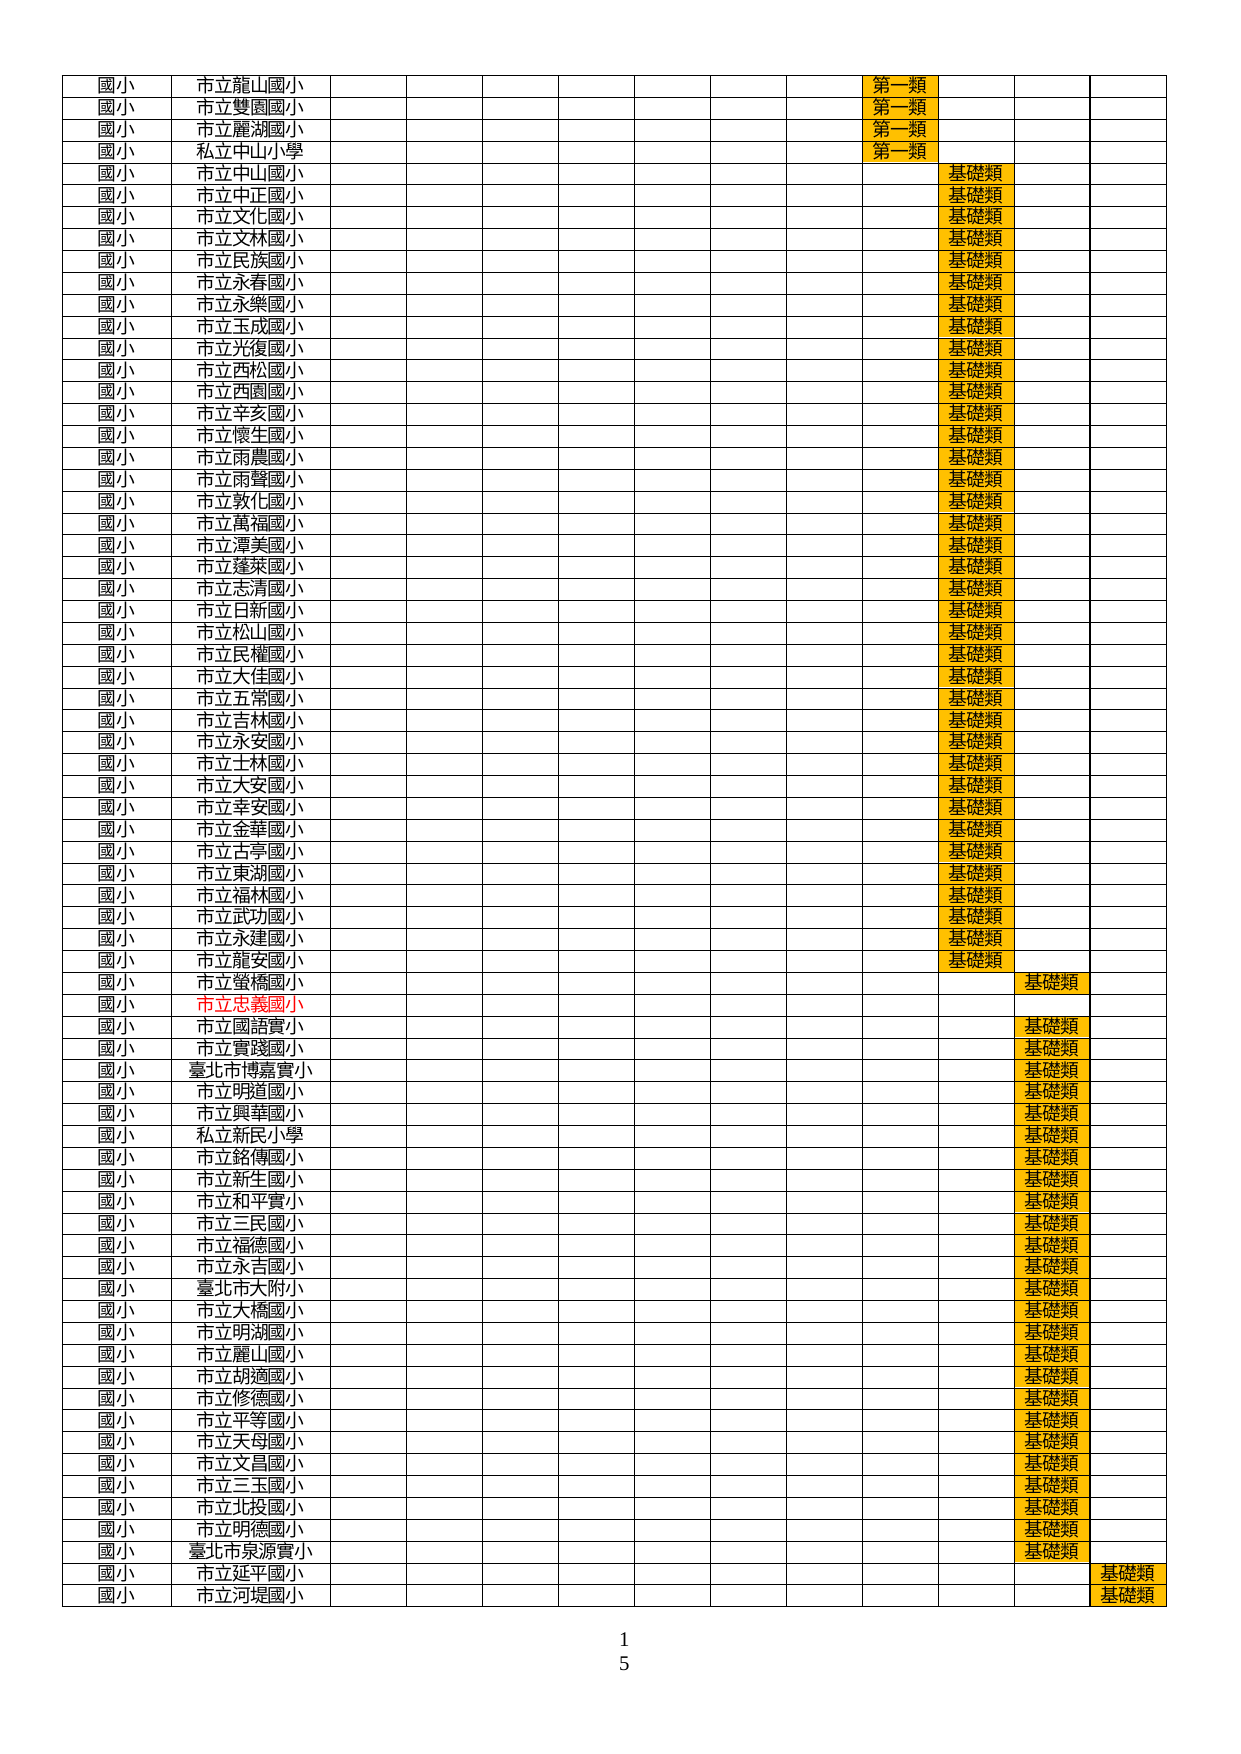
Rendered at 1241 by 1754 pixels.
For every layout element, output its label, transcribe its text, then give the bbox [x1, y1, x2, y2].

table_cell [559, 820, 634, 841]
table_cell [635, 798, 710, 819]
table_cell 國小 [63, 1039, 171, 1059]
table_cell [1015, 776, 1089, 797]
table_cell 市立龍山國小 [172, 76, 330, 97]
table_cell 國小 [63, 710, 171, 731]
table_cell [407, 798, 482, 819]
table_cell [1091, 951, 1166, 972]
table_cell 基礎類 [939, 251, 1014, 272]
table_cell [483, 1520, 558, 1541]
table_cell [939, 1389, 1014, 1409]
table_cell [1091, 251, 1166, 272]
table_cell [787, 317, 862, 337]
table_cell [787, 1017, 862, 1037]
table_cell 基礎類 [939, 426, 1014, 447]
table_cell [331, 360, 406, 381]
table_cell [787, 164, 862, 184]
table_cell 市立志清國小 [172, 579, 330, 600]
table_cell [787, 426, 862, 447]
table_cell [863, 492, 938, 512]
table_cell [407, 1170, 482, 1191]
table_cell [559, 1235, 634, 1256]
table_cell [635, 689, 710, 709]
table_cell 國小 [63, 798, 171, 819]
table_cell [863, 207, 938, 228]
table_cell [331, 1214, 406, 1234]
table_cell [407, 1082, 482, 1103]
table_cell [483, 929, 558, 950]
table_cell [635, 645, 710, 666]
table_cell [1091, 120, 1166, 141]
table_cell [863, 251, 938, 272]
table_cell 基礎類 [1015, 1520, 1089, 1541]
table_cell [1015, 164, 1089, 184]
table_cell [331, 1476, 406, 1497]
table_cell [1091, 535, 1166, 556]
table_cell [1015, 995, 1089, 1016]
table_cell [1015, 317, 1089, 337]
table_cell [939, 1279, 1014, 1300]
table_cell [863, 667, 938, 687]
table_cell [635, 164, 710, 184]
table_cell [407, 820, 482, 841]
table_cell [1015, 754, 1089, 775]
table_cell [1091, 207, 1166, 228]
table_cell [787, 1104, 862, 1125]
table_cell [635, 207, 710, 228]
table_cell [635, 951, 710, 972]
table_cell 基礎類 [939, 164, 1014, 184]
table_cell [1091, 973, 1166, 994]
table_cell [407, 76, 482, 97]
table_cell [559, 1301, 634, 1322]
table_cell [635, 667, 710, 687]
table_cell [711, 667, 786, 687]
table_cell 基礎類 [1015, 1410, 1089, 1431]
table_cell 基礎類 [1015, 1323, 1089, 1344]
table_cell [635, 1235, 710, 1256]
table_cell [1015, 120, 1089, 141]
table_cell [407, 1542, 482, 1562]
table_cell [787, 295, 862, 316]
table_cell 國小 [63, 164, 171, 184]
table_cell [939, 1192, 1014, 1212]
table_cell [331, 645, 406, 666]
table_cell [711, 1520, 786, 1541]
table_cell 第一類 [863, 120, 938, 141]
table_cell [1015, 76, 1089, 97]
table_cell [483, 601, 558, 622]
table_cell [863, 689, 938, 709]
table_cell [1015, 710, 1089, 731]
table_cell [711, 1214, 786, 1234]
table_cell [787, 360, 862, 381]
table_cell [1091, 1192, 1166, 1212]
table_cell [711, 426, 786, 447]
table_cell [331, 907, 406, 928]
table_cell [331, 317, 406, 337]
table_cell [331, 1389, 406, 1409]
table_cell [559, 120, 634, 141]
table_cell [483, 448, 558, 469]
table_cell 私立新民小學 [172, 1126, 330, 1147]
table_cell 國小 [63, 973, 171, 994]
table_cell 國小 [63, 929, 171, 950]
table_cell 國小 [63, 1170, 171, 1191]
table_cell [711, 1564, 786, 1584]
table_cell [407, 623, 482, 644]
table_cell [559, 1410, 634, 1431]
table_cell [559, 1214, 634, 1234]
table_cell [863, 1454, 938, 1475]
table_cell [483, 667, 558, 687]
table_cell [635, 1301, 710, 1322]
table_cell [559, 907, 634, 928]
table_cell [711, 295, 786, 316]
table_cell [863, 1542, 938, 1562]
table_cell 市立五常國小 [172, 689, 330, 709]
table_cell [635, 1214, 710, 1234]
table_cell [1091, 645, 1166, 666]
table_cell [559, 1257, 634, 1278]
table_cell [407, 273, 482, 294]
table_cell [407, 1148, 482, 1169]
table_cell [483, 1279, 558, 1300]
table_cell 國小 [63, 667, 171, 687]
table_cell 國小 [63, 776, 171, 797]
table_cell [331, 1498, 406, 1519]
table_cell [787, 1432, 862, 1453]
table_cell [483, 360, 558, 381]
table_cell 國小 [63, 251, 171, 272]
table_cell [1091, 1432, 1166, 1453]
table_cell 市立東湖國小 [172, 864, 330, 884]
table_cell [939, 1104, 1014, 1125]
table_cell [559, 1476, 634, 1497]
table_cell [559, 1017, 634, 1037]
table_cell [483, 820, 558, 841]
table_cell [1015, 382, 1089, 403]
table_cell [635, 339, 710, 359]
table_cell [331, 667, 406, 687]
table_cell 基礎類 [1015, 1017, 1089, 1037]
table_cell 國小 [63, 1564, 171, 1584]
table_cell [559, 229, 634, 250]
table_cell [331, 820, 406, 841]
table_cell [939, 1564, 1014, 1584]
table_cell [787, 1323, 862, 1344]
table_cell [711, 1345, 786, 1366]
table_cell [1091, 1170, 1166, 1191]
table_cell [1091, 360, 1166, 381]
table_cell [331, 426, 406, 447]
table_cell 市立士林國小 [172, 754, 330, 775]
table_cell [1091, 1345, 1166, 1366]
table_cell [559, 557, 634, 578]
table_cell [331, 207, 406, 228]
table_cell [483, 973, 558, 994]
table_cell [635, 885, 710, 906]
table_cell [1091, 1257, 1166, 1278]
table_cell [863, 514, 938, 534]
table_cell [635, 864, 710, 884]
table_cell [1091, 929, 1166, 950]
table_cell [483, 1367, 558, 1387]
table_cell [711, 120, 786, 141]
table_cell [939, 1323, 1014, 1344]
table_cell [635, 1476, 710, 1497]
table_cell [1091, 1235, 1166, 1256]
table_cell 市立文昌國小 [172, 1454, 330, 1475]
table_cell [331, 535, 406, 556]
table_cell [863, 1257, 938, 1278]
table_cell [863, 164, 938, 184]
table_cell [483, 1039, 558, 1059]
table_cell [483, 382, 558, 403]
table_cell [559, 1279, 634, 1300]
table_cell 國小 [63, 842, 171, 862]
table_cell 市立忠義國小 [172, 995, 330, 1016]
table_cell [863, 1192, 938, 1212]
table_cell [407, 732, 482, 753]
table_cell [483, 426, 558, 447]
table_cell [939, 1454, 1014, 1475]
table_cell [331, 579, 406, 600]
table_cell [407, 710, 482, 731]
table_cell 市立實踐國小 [172, 1039, 330, 1059]
table_cell [787, 973, 862, 994]
table_cell [483, 623, 558, 644]
table_cell [635, 360, 710, 381]
table_cell [939, 1520, 1014, 1541]
table_cell [711, 1585, 786, 1606]
table_cell [559, 601, 634, 622]
table_cell 基礎類 [939, 929, 1014, 950]
table_cell [559, 710, 634, 731]
table_cell [483, 1060, 558, 1081]
table_cell [787, 689, 862, 709]
table_cell [939, 1126, 1014, 1147]
table_cell 基礎類 [1015, 1257, 1089, 1278]
table_cell [559, 951, 634, 972]
table_cell 國小 [63, 492, 171, 512]
table_cell 基礎類 [939, 229, 1014, 250]
table_cell [711, 1126, 786, 1147]
table_cell [483, 1214, 558, 1234]
table_cell [331, 929, 406, 950]
table_cell [559, 1367, 634, 1387]
table_cell [787, 820, 862, 841]
table_cell 市立西園國小 [172, 382, 330, 403]
table_cell [483, 1389, 558, 1409]
table_cell 第一類 [863, 76, 938, 97]
table_cell [1015, 142, 1089, 162]
table_cell [407, 842, 482, 862]
table_cell [863, 382, 938, 403]
table_cell 基礎類 [939, 295, 1014, 316]
table_cell 基礎類 [1015, 1214, 1089, 1234]
table_cell [635, 514, 710, 534]
table_cell [407, 448, 482, 469]
table_cell [787, 1389, 862, 1409]
table_cell 市立明德國小 [172, 1520, 330, 1541]
table_cell [863, 995, 938, 1016]
table_cell [1015, 404, 1089, 425]
table_cell [1015, 951, 1089, 972]
table_cell 國小 [63, 557, 171, 578]
table_cell [939, 120, 1014, 141]
table_cell [483, 142, 558, 162]
table_cell [787, 1214, 862, 1234]
table_cell 國小 [63, 820, 171, 841]
table_cell [863, 1498, 938, 1519]
table_cell [635, 1060, 710, 1081]
table_cell [787, 273, 862, 294]
table_cell [559, 579, 634, 600]
table_cell [711, 776, 786, 797]
table_cell [787, 120, 862, 141]
table_cell [635, 1126, 710, 1147]
table_cell [863, 1476, 938, 1497]
table_cell [1015, 273, 1089, 294]
table_cell [635, 623, 710, 644]
table_cell [787, 1257, 862, 1278]
table_cell [407, 1454, 482, 1475]
table_cell [711, 1039, 786, 1059]
table_cell [787, 448, 862, 469]
table_cell 國小 [63, 185, 171, 206]
table_cell [559, 142, 634, 162]
table_cell 國小 [63, 229, 171, 250]
table_cell [407, 1257, 482, 1278]
table_cell [483, 535, 558, 556]
table_cell 國小 [63, 1585, 171, 1606]
table_cell [407, 1389, 482, 1409]
table_cell [559, 1345, 634, 1366]
table_cell 臺北市博嘉實小 [172, 1060, 330, 1081]
table_cell [331, 76, 406, 97]
table_cell 國小 [63, 1345, 171, 1366]
table_cell [331, 842, 406, 862]
table_cell [559, 1148, 634, 1169]
table_cell [711, 995, 786, 1016]
table_cell [635, 448, 710, 469]
table_cell [787, 492, 862, 512]
table_cell [711, 689, 786, 709]
table_cell 基礎類 [1015, 1279, 1089, 1300]
table_cell [863, 1148, 938, 1169]
table_cell [635, 1082, 710, 1103]
table_cell [711, 185, 786, 206]
table_cell [1091, 1017, 1166, 1037]
table_cell [939, 1498, 1014, 1519]
table_cell [559, 1039, 634, 1059]
table_cell [559, 1060, 634, 1081]
table_cell 國小 [63, 382, 171, 403]
table_cell 國小 [63, 732, 171, 753]
table_cell [711, 907, 786, 928]
table_cell [787, 404, 862, 425]
table_cell 基礎類 [939, 776, 1014, 797]
table_cell 基礎類 [939, 185, 1014, 206]
table_cell [483, 295, 558, 316]
table_cell 市立民族國小 [172, 251, 330, 272]
table_cell [787, 1476, 862, 1497]
table_cell [939, 1542, 1014, 1562]
table_cell [635, 1389, 710, 1409]
table_cell [863, 1126, 938, 1147]
table_cell [483, 754, 558, 775]
table_cell [331, 1520, 406, 1541]
table_cell 基礎類 [939, 470, 1014, 491]
table_cell [559, 645, 634, 666]
table_cell [331, 1017, 406, 1037]
table_cell [1015, 1585, 1089, 1606]
table_cell [559, 1432, 634, 1453]
table_cell [407, 557, 482, 578]
table_cell [483, 1345, 558, 1366]
table_cell [787, 907, 862, 928]
table_cell [939, 76, 1014, 97]
table_cell 基礎類 [939, 754, 1014, 775]
table_cell [407, 1323, 482, 1344]
table_cell [1091, 1323, 1166, 1344]
table_cell 國小 [63, 1192, 171, 1212]
table_cell [407, 229, 482, 250]
table_cell 基礎類 [939, 601, 1014, 622]
table_cell [1015, 645, 1089, 666]
table_cell 市立國語實小 [172, 1017, 330, 1037]
table_cell [407, 251, 482, 272]
table_cell [407, 142, 482, 162]
table_cell [939, 1301, 1014, 1322]
table_cell 基礎類 [939, 842, 1014, 862]
table_cell [1015, 1564, 1089, 1584]
table_cell [407, 514, 482, 534]
table_cell [331, 448, 406, 469]
table_cell [1091, 754, 1166, 775]
table_cell [711, 754, 786, 775]
table_cell [863, 426, 938, 447]
table_cell 國小 [63, 579, 171, 600]
table_cell [1015, 470, 1089, 491]
table_cell 基礎類 [1015, 1498, 1089, 1519]
table_cell [863, 360, 938, 381]
table_cell [407, 1235, 482, 1256]
table_cell [863, 842, 938, 862]
table_cell 國小 [63, 76, 171, 97]
table_cell [483, 120, 558, 141]
table_cell [559, 1585, 634, 1606]
table_cell [787, 98, 862, 119]
table_cell [559, 360, 634, 381]
table_cell [711, 339, 786, 359]
table_cell [1015, 579, 1089, 600]
table_cell [331, 1345, 406, 1366]
table_cell [1015, 601, 1089, 622]
table_cell [711, 448, 786, 469]
table_cell [1091, 710, 1166, 731]
table_cell [787, 1279, 862, 1300]
table_cell 市立吉林國小 [172, 710, 330, 731]
table_cell [711, 98, 786, 119]
table_cell [559, 929, 634, 950]
table_cell [331, 470, 406, 491]
table_cell [787, 842, 862, 862]
table_cell [559, 295, 634, 316]
table_cell 國小 [63, 754, 171, 775]
table_cell [863, 1214, 938, 1234]
table_cell [787, 1039, 862, 1059]
table_cell [863, 1367, 938, 1387]
table_cell [483, 273, 558, 294]
table_cell [407, 1104, 482, 1125]
table_cell 國小 [63, 339, 171, 359]
table_cell 市立麗湖國小 [172, 120, 330, 141]
table_cell [559, 667, 634, 687]
table_cell [559, 1192, 634, 1212]
table_cell [863, 557, 938, 578]
table_cell [635, 317, 710, 337]
table_cell [863, 1017, 938, 1037]
table_cell [559, 470, 634, 491]
table_cell [711, 732, 786, 753]
table_cell 市立中正國小 [172, 185, 330, 206]
table_cell [939, 1017, 1014, 1037]
table_cell [635, 1017, 710, 1037]
table_cell [863, 1104, 938, 1125]
table_cell 基礎類 [939, 207, 1014, 228]
table_cell [711, 251, 786, 272]
table_cell 市立金華國小 [172, 820, 330, 841]
table_cell 市立修德國小 [172, 1389, 330, 1409]
table_cell 基礎類 [939, 645, 1014, 666]
table_cell [787, 1410, 862, 1431]
table_cell [483, 98, 558, 119]
table_cell [1091, 426, 1166, 447]
table_cell [407, 382, 482, 403]
table_cell 基礎類 [1091, 1585, 1166, 1606]
table_cell 市立胡適國小 [172, 1367, 330, 1387]
table_cell 國小 [63, 98, 171, 119]
table_cell 基礎類 [1015, 1454, 1089, 1475]
table_cell 市立中山國小 [172, 164, 330, 184]
table_cell [711, 1257, 786, 1278]
table_cell 基礎類 [939, 535, 1014, 556]
table_cell [863, 907, 938, 928]
table_cell [635, 1104, 710, 1125]
table_cell 基礎類 [939, 557, 1014, 578]
table_cell [483, 951, 558, 972]
table_cell [635, 1432, 710, 1453]
table_cell [711, 382, 786, 403]
table_cell 市立辛亥國小 [172, 404, 330, 425]
table_cell [711, 317, 786, 337]
table_cell [331, 1104, 406, 1125]
table_cell 國小 [63, 514, 171, 534]
table_cell [635, 295, 710, 316]
table_cell [863, 885, 938, 906]
table_cell 國小 [63, 120, 171, 141]
table_cell [559, 1170, 634, 1191]
table_cell 國小 [63, 1279, 171, 1300]
table_cell [331, 710, 406, 731]
table_cell [407, 951, 482, 972]
table_cell [407, 579, 482, 600]
table_cell [1015, 667, 1089, 687]
table_cell [1091, 798, 1166, 819]
table_cell [1015, 842, 1089, 862]
table_cell 基礎類 [1015, 1235, 1089, 1256]
table_cell [331, 1082, 406, 1103]
table_cell 臺北市大附小 [172, 1279, 330, 1300]
table_cell 基礎類 [1015, 1476, 1089, 1497]
table_cell [407, 185, 482, 206]
table_cell [635, 1192, 710, 1212]
table_cell [787, 1542, 862, 1562]
table_cell [407, 164, 482, 184]
table_cell 國小 [63, 1214, 171, 1234]
table_cell [635, 1367, 710, 1387]
table_cell [483, 689, 558, 709]
table_cell [635, 76, 710, 97]
table_cell [1015, 820, 1089, 841]
table_cell [939, 1345, 1014, 1366]
table_cell [407, 1214, 482, 1234]
table_cell [1015, 98, 1089, 119]
table_cell 基礎類 [1015, 973, 1089, 994]
table_cell 市立明湖國小 [172, 1323, 330, 1344]
table_cell [635, 1345, 710, 1366]
table_cell 市立永建國小 [172, 929, 330, 950]
table_cell [331, 339, 406, 359]
table_cell [483, 339, 558, 359]
table_cell [787, 929, 862, 950]
table_cell [331, 1039, 406, 1059]
table_cell [1091, 601, 1166, 622]
table_cell [635, 995, 710, 1016]
table_cell [787, 951, 862, 972]
table_cell [559, 207, 634, 228]
table_cell 基礎類 [939, 382, 1014, 403]
table_cell 國小 [63, 1301, 171, 1322]
table_cell 基礎類 [939, 273, 1014, 294]
table_cell [787, 557, 862, 578]
table_cell [711, 1082, 786, 1103]
table_cell [711, 207, 786, 228]
table_cell [331, 1257, 406, 1278]
table_cell [1015, 689, 1089, 709]
table_cell [407, 426, 482, 447]
table_cell [331, 864, 406, 884]
table_cell [939, 973, 1014, 994]
table_cell 市立玉成國小 [172, 317, 330, 337]
table_cell 國小 [63, 317, 171, 337]
table_cell [407, 207, 482, 228]
table_cell [559, 1454, 634, 1475]
table_cell [331, 1192, 406, 1212]
table_cell [1091, 1039, 1166, 1059]
table_cell [1091, 339, 1166, 359]
table_cell [483, 557, 558, 578]
table_cell [559, 164, 634, 184]
table_cell [863, 951, 938, 972]
table_cell [1015, 557, 1089, 578]
table_cell [407, 907, 482, 928]
table_cell [863, 1432, 938, 1453]
table_cell [1015, 185, 1089, 206]
table_cell [559, 1542, 634, 1562]
table_cell 基礎類 [1015, 1060, 1089, 1081]
table_cell [711, 1367, 786, 1387]
table_cell 基礎類 [939, 951, 1014, 972]
table_cell [711, 360, 786, 381]
table_cell [863, 229, 938, 250]
table_cell 國小 [63, 470, 171, 491]
table_cell [939, 1476, 1014, 1497]
table_cell [787, 185, 862, 206]
table_cell 國小 [63, 1542, 171, 1562]
table_cell [787, 1060, 862, 1081]
table_cell [1091, 1104, 1166, 1125]
table_cell [483, 995, 558, 1016]
table_cell [787, 754, 862, 775]
table_cell [483, 1235, 558, 1256]
table_cell [635, 1323, 710, 1344]
table_cell [711, 623, 786, 644]
table_cell 國小 [63, 295, 171, 316]
table_cell 市立雙園國小 [172, 98, 330, 119]
table_cell [559, 995, 634, 1016]
table_cell [559, 98, 634, 119]
table_cell 國小 [63, 885, 171, 906]
table_cell [635, 732, 710, 753]
table_cell [711, 1410, 786, 1431]
table_cell [559, 404, 634, 425]
table_cell [1091, 317, 1166, 337]
table_cell [407, 864, 482, 884]
table_cell [559, 623, 634, 644]
table_cell [1091, 1148, 1166, 1169]
table_cell [635, 185, 710, 206]
table_cell [407, 667, 482, 687]
table_cell [1015, 492, 1089, 512]
table_cell [483, 885, 558, 906]
table_cell 國小 [63, 645, 171, 666]
table_cell [787, 601, 862, 622]
table_cell [407, 1192, 482, 1212]
table_cell [635, 754, 710, 775]
table_cell [331, 98, 406, 119]
table_cell [787, 1192, 862, 1212]
table_cell 市立民權國小 [172, 645, 330, 666]
table_cell [635, 1564, 710, 1584]
table_cell [331, 120, 406, 141]
table_cell [331, 514, 406, 534]
table_cell [407, 98, 482, 119]
table_cell [863, 601, 938, 622]
table_cell 基礎類 [1015, 1104, 1089, 1125]
table_cell [331, 251, 406, 272]
table_cell [787, 142, 862, 162]
table_cell [1091, 1060, 1166, 1081]
table_cell [711, 842, 786, 862]
table_cell [635, 382, 710, 403]
table_cell [331, 623, 406, 644]
table_cell 市立永春國小 [172, 273, 330, 294]
table_cell 市立敦化國小 [172, 492, 330, 512]
table_cell [483, 1148, 558, 1169]
table_cell [1091, 907, 1166, 928]
table_cell [711, 535, 786, 556]
table_cell [863, 1279, 938, 1300]
table_cell [635, 601, 710, 622]
table_cell [407, 1060, 482, 1081]
table_cell 基礎類 [1015, 1542, 1089, 1562]
table_cell [635, 1170, 710, 1191]
table_cell [1015, 798, 1089, 819]
table_cell [787, 514, 862, 534]
table_cell [559, 776, 634, 797]
table_cell 國小 [63, 623, 171, 644]
table_cell [711, 557, 786, 578]
table_cell [863, 1235, 938, 1256]
table_cell [711, 1279, 786, 1300]
table_cell [635, 820, 710, 841]
table_cell 基礎類 [939, 885, 1014, 906]
table_cell [635, 492, 710, 512]
table_cell 基礎類 [939, 732, 1014, 753]
table_cell 市立北投國小 [172, 1498, 330, 1519]
table_cell [559, 535, 634, 556]
table_cell [407, 1126, 482, 1147]
table_cell [559, 251, 634, 272]
table_cell 基礎類 [939, 360, 1014, 381]
table_cell [1091, 1389, 1166, 1409]
table_cell [1091, 579, 1166, 600]
table_cell [863, 1410, 938, 1431]
table_cell [483, 710, 558, 731]
table_cell [787, 1520, 862, 1541]
table_cell 基礎類 [939, 710, 1014, 731]
table_cell [331, 601, 406, 622]
table_cell 市立麗山國小 [172, 1345, 330, 1366]
table_cell [483, 185, 558, 206]
table_cell [711, 929, 786, 950]
table_cell [711, 273, 786, 294]
table_cell [331, 798, 406, 819]
table_cell [331, 776, 406, 797]
table_cell 第一類 [863, 142, 938, 162]
table_cell [483, 579, 558, 600]
table_cell 基礎類 [1091, 1564, 1166, 1584]
table_cell [331, 492, 406, 512]
table_cell [939, 1235, 1014, 1256]
table_cell [1091, 142, 1166, 162]
table_cell [635, 579, 710, 600]
table_cell [635, 973, 710, 994]
table_cell 市立大佳國小 [172, 667, 330, 687]
table_cell [483, 404, 558, 425]
table_cell [863, 710, 938, 731]
table_cell 國小 [63, 601, 171, 622]
table_cell 市立和平實小 [172, 1192, 330, 1212]
table_cell [407, 1432, 482, 1453]
table_cell 基礎類 [939, 448, 1014, 469]
table_cell [787, 995, 862, 1016]
table_cell [1091, 295, 1166, 316]
table_cell [635, 776, 710, 797]
table_cell [331, 973, 406, 994]
table_cell 國小 [63, 864, 171, 884]
table_cell [863, 1170, 938, 1191]
table_cell [939, 1410, 1014, 1431]
table_cell [483, 645, 558, 666]
table_cell [483, 798, 558, 819]
table_cell [711, 514, 786, 534]
table_cell 基礎類 [939, 667, 1014, 687]
table_cell [1091, 623, 1166, 644]
table_cell [1091, 185, 1166, 206]
table_cell [863, 470, 938, 491]
table_cell 國小 [63, 1257, 171, 1278]
table_cell 國小 [63, 1323, 171, 1344]
table_cell 市立日新國小 [172, 601, 330, 622]
table_cell [711, 1148, 786, 1169]
table_cell [559, 76, 634, 97]
table_cell 市立古亭國小 [172, 842, 330, 862]
table_cell [939, 1214, 1014, 1234]
table_cell 國小 [63, 1017, 171, 1037]
table_cell [1091, 864, 1166, 884]
table_cell 基礎類 [1015, 1126, 1089, 1147]
table_cell 市立文化國小 [172, 207, 330, 228]
table_cell [559, 1498, 634, 1519]
table_cell 國小 [63, 1432, 171, 1453]
table_cell [483, 164, 558, 184]
table_cell [939, 1148, 1014, 1169]
table_cell [635, 1039, 710, 1059]
table_cell [863, 645, 938, 666]
table_cell 市立新生國小 [172, 1170, 330, 1191]
table_cell [711, 1060, 786, 1081]
table_cell 基礎類 [1015, 1301, 1089, 1322]
table_cell [787, 776, 862, 797]
table_cell [711, 76, 786, 97]
table_cell [331, 382, 406, 403]
table_cell 市立福德國小 [172, 1235, 330, 1256]
table_cell 基礎類 [1015, 1367, 1089, 1387]
table_cell [407, 645, 482, 666]
table_cell [331, 1542, 406, 1562]
table_cell [483, 1170, 558, 1191]
table_cell [559, 864, 634, 884]
table_cell 市立幸安國小 [172, 798, 330, 819]
table_cell [1015, 885, 1089, 906]
table_cell 市立武功國小 [172, 907, 330, 928]
table_cell [331, 185, 406, 206]
table_cell [711, 579, 786, 600]
table_cell [787, 229, 862, 250]
table_cell [559, 1323, 634, 1344]
table_cell [711, 798, 786, 819]
table_cell 國小 [63, 448, 171, 469]
table_cell [787, 798, 862, 819]
table_cell [407, 1498, 482, 1519]
table_cell [787, 732, 862, 753]
table_cell [1015, 929, 1089, 950]
table_cell [331, 732, 406, 753]
table_cell [1091, 492, 1166, 512]
table_cell [787, 864, 862, 884]
table_cell 基礎類 [1015, 1170, 1089, 1191]
table_cell [1015, 251, 1089, 272]
table_cell 市立螢橋國小 [172, 973, 330, 994]
table_cell [863, 185, 938, 206]
table_cell [407, 1520, 482, 1541]
table_cell [635, 142, 710, 162]
table_cell [331, 754, 406, 775]
table_cell [559, 339, 634, 359]
table_cell [863, 1039, 938, 1059]
table_cell [939, 1170, 1014, 1191]
table_cell 市立河堤國小 [172, 1585, 330, 1606]
table_cell 國小 [63, 273, 171, 294]
table_cell [559, 973, 634, 994]
table_cell 市立永安國小 [172, 732, 330, 753]
table_cell [787, 207, 862, 228]
table_cell 國小 [63, 995, 171, 1016]
table_cell [1091, 885, 1166, 906]
table_cell [559, 732, 634, 753]
table_cell [711, 885, 786, 906]
table_cell [635, 1148, 710, 1169]
table_cell 基礎類 [1015, 1192, 1089, 1212]
table_cell 市立天母國小 [172, 1432, 330, 1453]
table_cell [407, 601, 482, 622]
table_cell [331, 557, 406, 578]
table_cell 市立興華國小 [172, 1104, 330, 1125]
table_cell [711, 164, 786, 184]
table_cell 國小 [63, 360, 171, 381]
table_cell [331, 1060, 406, 1081]
table_cell [863, 1520, 938, 1541]
table_cell [407, 360, 482, 381]
table_cell [483, 1585, 558, 1606]
table_cell [787, 710, 862, 731]
table_cell [635, 1279, 710, 1300]
table_cell [635, 470, 710, 491]
table_cell [331, 229, 406, 250]
table_cell [483, 842, 558, 862]
table_cell [1091, 842, 1166, 862]
table_cell [863, 754, 938, 775]
table_cell [1015, 514, 1089, 534]
table_cell [635, 842, 710, 862]
table_cell [559, 426, 634, 447]
table_cell [635, 98, 710, 119]
table_cell 基礎類 [939, 864, 1014, 884]
table_cell [559, 382, 634, 403]
table_cell 基礎類 [939, 820, 1014, 841]
table_cell 國小 [63, 1520, 171, 1541]
table_cell [711, 1389, 786, 1409]
table_cell [331, 1410, 406, 1431]
table_cell [787, 1148, 862, 1169]
table_cell [1091, 164, 1166, 184]
table_cell [331, 995, 406, 1016]
table_cell [407, 1476, 482, 1497]
table_cell 市立萬福國小 [172, 514, 330, 534]
table_cell [559, 1104, 634, 1125]
table_cell [1091, 1214, 1166, 1234]
table_cell [939, 1257, 1014, 1278]
table_cell [1015, 295, 1089, 316]
table_cell [635, 1585, 710, 1606]
table_cell [483, 76, 558, 97]
table_cell 國小 [63, 1454, 171, 1475]
table_cell 市立雨農國小 [172, 448, 330, 469]
table_cell [863, 448, 938, 469]
table_cell [787, 382, 862, 403]
table_cell [407, 404, 482, 425]
table_cell [331, 1279, 406, 1300]
table_cell 私立中山小學 [172, 142, 330, 162]
table_cell 市立永吉國小 [172, 1257, 330, 1278]
table_cell [559, 448, 634, 469]
table_cell [407, 1039, 482, 1059]
table_cell 市立龍安國小 [172, 951, 330, 972]
table_cell [331, 1170, 406, 1191]
table_cell [711, 1017, 786, 1037]
table_cell [863, 295, 938, 316]
table_cell [1091, 1126, 1166, 1147]
table_cell [787, 1345, 862, 1366]
table_cell 國小 [63, 404, 171, 425]
table_cell [711, 1323, 786, 1344]
table_cell [635, 535, 710, 556]
table_cell 基礎類 [939, 317, 1014, 337]
table_cell [407, 1410, 482, 1431]
table_cell [863, 1585, 938, 1606]
table_cell [559, 754, 634, 775]
table_cell [483, 1104, 558, 1125]
table_cell [863, 273, 938, 294]
table_cell [1091, 1279, 1166, 1300]
table_cell [483, 251, 558, 272]
table_cell [331, 164, 406, 184]
table_cell [635, 404, 710, 425]
table_cell [863, 798, 938, 819]
table_cell 國小 [63, 207, 171, 228]
table_cell [407, 776, 482, 797]
table_cell 基礎類 [1015, 1389, 1089, 1409]
table_cell 市立福林國小 [172, 885, 330, 906]
table_cell [483, 907, 558, 928]
table_cell [1015, 535, 1089, 556]
table_cell [331, 885, 406, 906]
table_cell [483, 1082, 558, 1103]
table_cell [1015, 732, 1089, 753]
table_cell [787, 645, 862, 666]
table_cell [1091, 1476, 1166, 1497]
table_cell [787, 339, 862, 359]
table_cell [483, 1192, 558, 1212]
table_cell 市立大安國小 [172, 776, 330, 797]
table_cell [483, 317, 558, 337]
table_cell [1091, 667, 1166, 687]
table_cell [1091, 776, 1166, 797]
table_cell 市立三玉國小 [172, 1476, 330, 1497]
table_cell [863, 1389, 938, 1409]
table_cell 市立雨聲國小 [172, 470, 330, 491]
table_cell [635, 1410, 710, 1431]
table_cell [635, 1542, 710, 1562]
table_cell [407, 1301, 482, 1322]
table_cell [407, 973, 482, 994]
table_cell 國小 [63, 1367, 171, 1387]
table_cell [1015, 448, 1089, 469]
table_cell [1091, 689, 1166, 709]
table_cell [1091, 98, 1166, 119]
table_cell [559, 1564, 634, 1584]
table_cell [407, 754, 482, 775]
table_cell 市立明道國小 [172, 1082, 330, 1103]
table_cell 國小 [63, 1148, 171, 1169]
table_cell [331, 1454, 406, 1475]
table_cell [635, 229, 710, 250]
table_cell [863, 929, 938, 950]
table_cell [1091, 470, 1166, 491]
table_cell [787, 76, 862, 97]
table_cell [483, 514, 558, 534]
table_cell [1015, 207, 1089, 228]
table_cell [635, 1498, 710, 1519]
table_cell [483, 1126, 558, 1147]
table_cell [939, 142, 1014, 162]
table_cell [483, 1476, 558, 1497]
table_cell [483, 1454, 558, 1475]
table_cell [711, 1170, 786, 1191]
table_cell 基礎類 [1015, 1082, 1089, 1103]
table_cell [787, 667, 862, 687]
table_cell 基礎類 [939, 339, 1014, 359]
table_cell 基礎類 [1015, 1345, 1089, 1366]
table_cell [711, 1476, 786, 1497]
table_cell [711, 820, 786, 841]
table_cell [1091, 995, 1166, 1016]
table_cell [863, 1345, 938, 1366]
table_cell [1091, 1410, 1166, 1431]
table_cell [1091, 273, 1166, 294]
table_cell [635, 1520, 710, 1541]
table_cell [863, 973, 938, 994]
table_cell [559, 1082, 634, 1103]
table_cell [1091, 76, 1166, 97]
table_cell [1091, 1520, 1166, 1541]
table_cell [711, 710, 786, 731]
table_cell [711, 1301, 786, 1322]
table_cell [331, 295, 406, 316]
table_cell [483, 1017, 558, 1037]
table_cell [331, 142, 406, 162]
table_cell [559, 317, 634, 337]
table_cell 第一類 [863, 98, 938, 119]
table_cell [635, 251, 710, 272]
table_cell [559, 885, 634, 906]
table_cell [787, 623, 862, 644]
table_cell 基礎類 [939, 404, 1014, 425]
table_cell [1091, 1454, 1166, 1475]
table_cell [407, 317, 482, 337]
table_cell 市立三民國小 [172, 1214, 330, 1234]
table_cell [863, 535, 938, 556]
table_cell [863, 776, 938, 797]
table_cell [407, 1564, 482, 1584]
table_cell [559, 1389, 634, 1409]
table_cell [331, 1564, 406, 1584]
table_cell [863, 820, 938, 841]
table_cell [483, 1498, 558, 1519]
table_cell [407, 470, 482, 491]
table_cell [331, 1235, 406, 1256]
table_cell [1015, 864, 1089, 884]
table_cell [1091, 514, 1166, 534]
table_cell [483, 732, 558, 753]
table_cell 市立西松國小 [172, 360, 330, 381]
table_cell [1015, 426, 1089, 447]
table_cell [863, 317, 938, 337]
table_cell 市立潭美國小 [172, 535, 330, 556]
table_cell [711, 1432, 786, 1453]
table_cell [407, 1017, 482, 1037]
table_cell [483, 470, 558, 491]
table_cell [407, 492, 482, 512]
table_cell [331, 689, 406, 709]
table_cell [483, 229, 558, 250]
table_cell [559, 492, 634, 512]
table_cell [939, 1367, 1014, 1387]
table_cell [939, 1432, 1014, 1453]
table_cell [939, 98, 1014, 119]
table_cell [711, 951, 786, 972]
table_cell [559, 273, 634, 294]
table_cell [331, 1148, 406, 1169]
table_cell [635, 120, 710, 141]
table_cell [787, 885, 862, 906]
table_cell [787, 1367, 862, 1387]
table_cell [483, 1564, 558, 1584]
table_cell [331, 1367, 406, 1387]
table_cell 國小 [63, 951, 171, 972]
table_cell 基礎類 [1015, 1148, 1089, 1169]
table_cell [483, 492, 558, 512]
table_cell [1015, 360, 1089, 381]
table_cell [635, 1257, 710, 1278]
table_cell [863, 579, 938, 600]
table_cell [407, 929, 482, 950]
table_cell 國小 [63, 1060, 171, 1081]
table_cell [407, 339, 482, 359]
table_cell [939, 995, 1014, 1016]
table_cell 市立延平國小 [172, 1564, 330, 1584]
table_cell 國小 [63, 142, 171, 162]
table_cell [559, 842, 634, 862]
table_cell [1091, 1082, 1166, 1103]
table_cell [787, 1170, 862, 1191]
table_cell [1091, 1367, 1166, 1387]
table_cell [331, 1432, 406, 1453]
table_cell [787, 1585, 862, 1606]
table_cell [559, 689, 634, 709]
table_cell 市立大橋國小 [172, 1301, 330, 1322]
table_cell [863, 732, 938, 753]
table_cell [1091, 732, 1166, 753]
table_cell [939, 1060, 1014, 1081]
table_cell [483, 864, 558, 884]
table_cell [711, 404, 786, 425]
table_cell [1091, 229, 1166, 250]
table_cell [711, 229, 786, 250]
table_cell [711, 1235, 786, 1256]
table_cell [407, 1345, 482, 1366]
table_cell [711, 1192, 786, 1212]
table_cell [331, 951, 406, 972]
table_cell [635, 557, 710, 578]
table_cell [1091, 404, 1166, 425]
table_cell [711, 973, 786, 994]
table_cell [711, 601, 786, 622]
table_cell [1015, 229, 1089, 250]
table_cell [1091, 820, 1166, 841]
table_cell [559, 185, 634, 206]
table_cell [1091, 382, 1166, 403]
table_cell [711, 1454, 786, 1475]
table_cell [407, 689, 482, 709]
table_cell [407, 1585, 482, 1606]
table_cell 市立懷生國小 [172, 426, 330, 447]
table_cell [863, 1301, 938, 1322]
table_cell 基礎類 [939, 907, 1014, 928]
table_cell [483, 1257, 558, 1278]
table_cell [787, 1235, 862, 1256]
table_cell [711, 470, 786, 491]
table_cell 國小 [63, 1104, 171, 1125]
table_cell 國小 [63, 1235, 171, 1256]
table_cell 國小 [63, 426, 171, 447]
table_cell [939, 1585, 1014, 1606]
table_cell [407, 1279, 482, 1300]
table_cell [635, 273, 710, 294]
table_cell [787, 1082, 862, 1103]
table_cell [863, 404, 938, 425]
table_cell [863, 339, 938, 359]
table_cell [559, 514, 634, 534]
table_cell [863, 623, 938, 644]
table_cell 基礎類 [939, 623, 1014, 644]
table_cell [331, 273, 406, 294]
table_cell 基礎類 [1015, 1432, 1089, 1453]
table_cell [863, 864, 938, 884]
table_cell [787, 535, 862, 556]
table_cell [407, 995, 482, 1016]
table_cell [483, 1301, 558, 1322]
table_cell [483, 1410, 558, 1431]
table_cell [483, 207, 558, 228]
table_cell [635, 426, 710, 447]
table_cell 國小 [63, 1498, 171, 1519]
table_cell [407, 1367, 482, 1387]
table_cell [635, 929, 710, 950]
table_cell [331, 1585, 406, 1606]
table_cell 市立光復國小 [172, 339, 330, 359]
table_cell [635, 1454, 710, 1475]
table_cell 市立永樂國小 [172, 295, 330, 316]
table_cell [331, 1126, 406, 1147]
table_cell [787, 579, 862, 600]
table_cell 國小 [63, 535, 171, 556]
table_cell [787, 1454, 862, 1475]
table_cell [1091, 1498, 1166, 1519]
table_cell 市立平等國小 [172, 1410, 330, 1431]
table_cell [1091, 557, 1166, 578]
table_cell [483, 1323, 558, 1344]
table_cell [711, 142, 786, 162]
table_cell [863, 1082, 938, 1103]
table_cell [559, 1520, 634, 1541]
table_cell [711, 1498, 786, 1519]
table_cell [1015, 623, 1089, 644]
table_cell [559, 1126, 634, 1147]
table_cell 基礎類 [939, 514, 1014, 534]
table_cell [1015, 339, 1089, 359]
table_cell 國小 [63, 1410, 171, 1431]
table_cell [483, 1542, 558, 1562]
table_cell 國小 [63, 907, 171, 928]
table_cell [331, 404, 406, 425]
table_cell [1015, 907, 1089, 928]
table_cell [559, 798, 634, 819]
table_cell [407, 295, 482, 316]
table_cell [787, 1126, 862, 1147]
table_cell 市立文林國小 [172, 229, 330, 250]
table_cell 基礎類 [939, 798, 1014, 819]
table_cell [711, 1104, 786, 1125]
table_cell 市立松山國小 [172, 623, 330, 644]
table_cell 基礎類 [939, 492, 1014, 512]
table_cell [711, 864, 786, 884]
table_cell [407, 535, 482, 556]
table_cell 基礎類 [1015, 1039, 1089, 1059]
table_cell 國小 [63, 1476, 171, 1497]
table_cell 國小 [63, 1389, 171, 1409]
table_cell [787, 470, 862, 491]
table_cell [635, 907, 710, 928]
table_cell [863, 1060, 938, 1081]
table_cell [1091, 1542, 1166, 1562]
table_cell [483, 1432, 558, 1453]
table_cell [407, 885, 482, 906]
table_cell [1091, 448, 1166, 469]
table_cell [939, 1039, 1014, 1059]
table_cell [1091, 1301, 1166, 1322]
table_cell 市立銘傳國小 [172, 1148, 330, 1169]
table_cell 臺北市泉源實小 [172, 1542, 330, 1562]
table_cell [787, 251, 862, 272]
table_cell [863, 1564, 938, 1584]
table_cell 國小 [63, 689, 171, 709]
table_cell 國小 [63, 1082, 171, 1103]
table_cell [711, 1542, 786, 1562]
table_cell 國小 [63, 1126, 171, 1147]
table_cell [331, 1301, 406, 1322]
table_cell 市立蓬萊國小 [172, 557, 330, 578]
table_cell [407, 120, 482, 141]
table_cell [483, 776, 558, 797]
table_cell [711, 492, 786, 512]
table_cell [863, 1323, 938, 1344]
table_cell 基礎類 [939, 689, 1014, 709]
table_cell [787, 1301, 862, 1322]
table_cell [939, 1082, 1014, 1103]
table_cell [331, 1323, 406, 1344]
table_cell [787, 1498, 862, 1519]
table_cell [635, 710, 710, 731]
table_cell 基礎類 [939, 579, 1014, 600]
table_cell [711, 645, 786, 666]
table_cell [787, 1564, 862, 1584]
